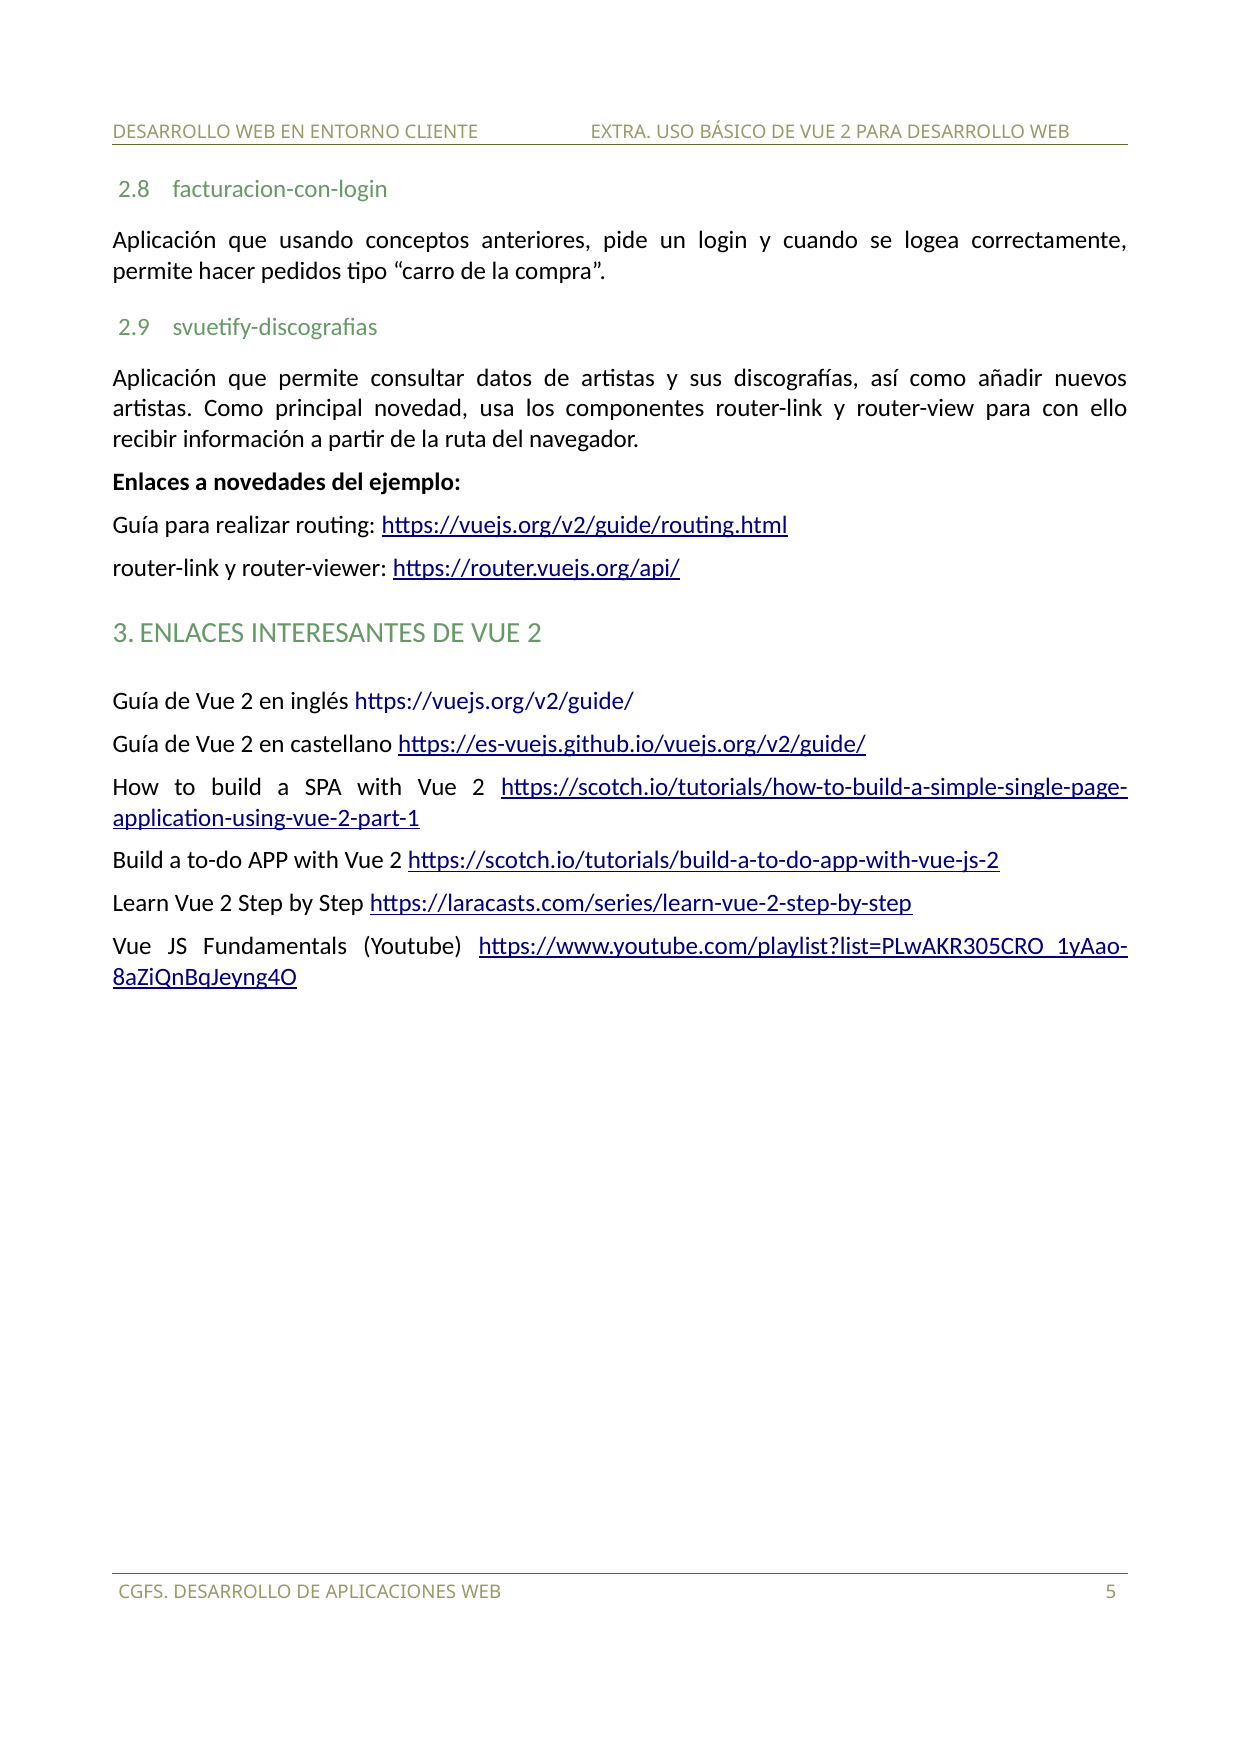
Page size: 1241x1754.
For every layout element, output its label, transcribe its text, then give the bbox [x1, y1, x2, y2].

text How to build a SPA with Vue 2 https://scotch.io/tutorials/how-to-build-a-simple-single-page-application-using-vue-2-part-1 [112, 771, 1128, 832]
subtitle svuetify-discografias [112, 311, 1128, 341]
text Aplicación que usando conceptos anteriores, pide un login y cuando se logea correctamente, permite hacer pedidos tipo “carro de la compra”. [112, 224, 1128, 286]
text Enlaces a novedades del ejemplo: [112, 466, 1128, 497]
subtitle Enlaces interesantes de Vue 2 [112, 614, 1128, 649]
text Vue JS Fundamentals (Youtube) https://www.youtube.com/playlist?list=PLwAKR305CRO_1yAao-8aZiQnBqJeyng4O [112, 930, 1128, 991]
text Learn Vue 2 Step by Step https://laracasts.com/series/learn-vue-2-step-by-step [112, 887, 1128, 918]
text Guía de Vue 2 en inglés https://vuejs.org/v2/guide/ [112, 685, 1128, 716]
text Guía para realizar routing: https://vuejs.org/v2/guide/routing.html [112, 509, 1128, 539]
text router-link y router-viewer: https://router.vuejs.org/api/ [112, 552, 1128, 582]
text Guía de Vue 2 en castellano https://es-vuejs.github.io/vuejs.org/v2/guide/ [112, 728, 1128, 759]
subtitle facturacion-con-login [112, 173, 1128, 204]
text Aplicación que permite consultar datos de artistas y sus discografías, así como añadir nuevos artistas. Como principal novedad, usa los componentes router-link y router-view para con ello recibir información a partir de la ruta del navegador. [112, 362, 1128, 454]
text Build a to-do APP with Vue 2 https://scotch.io/tutorials/build-a-to-do-app-with-vue-js-2 [112, 844, 1128, 875]
